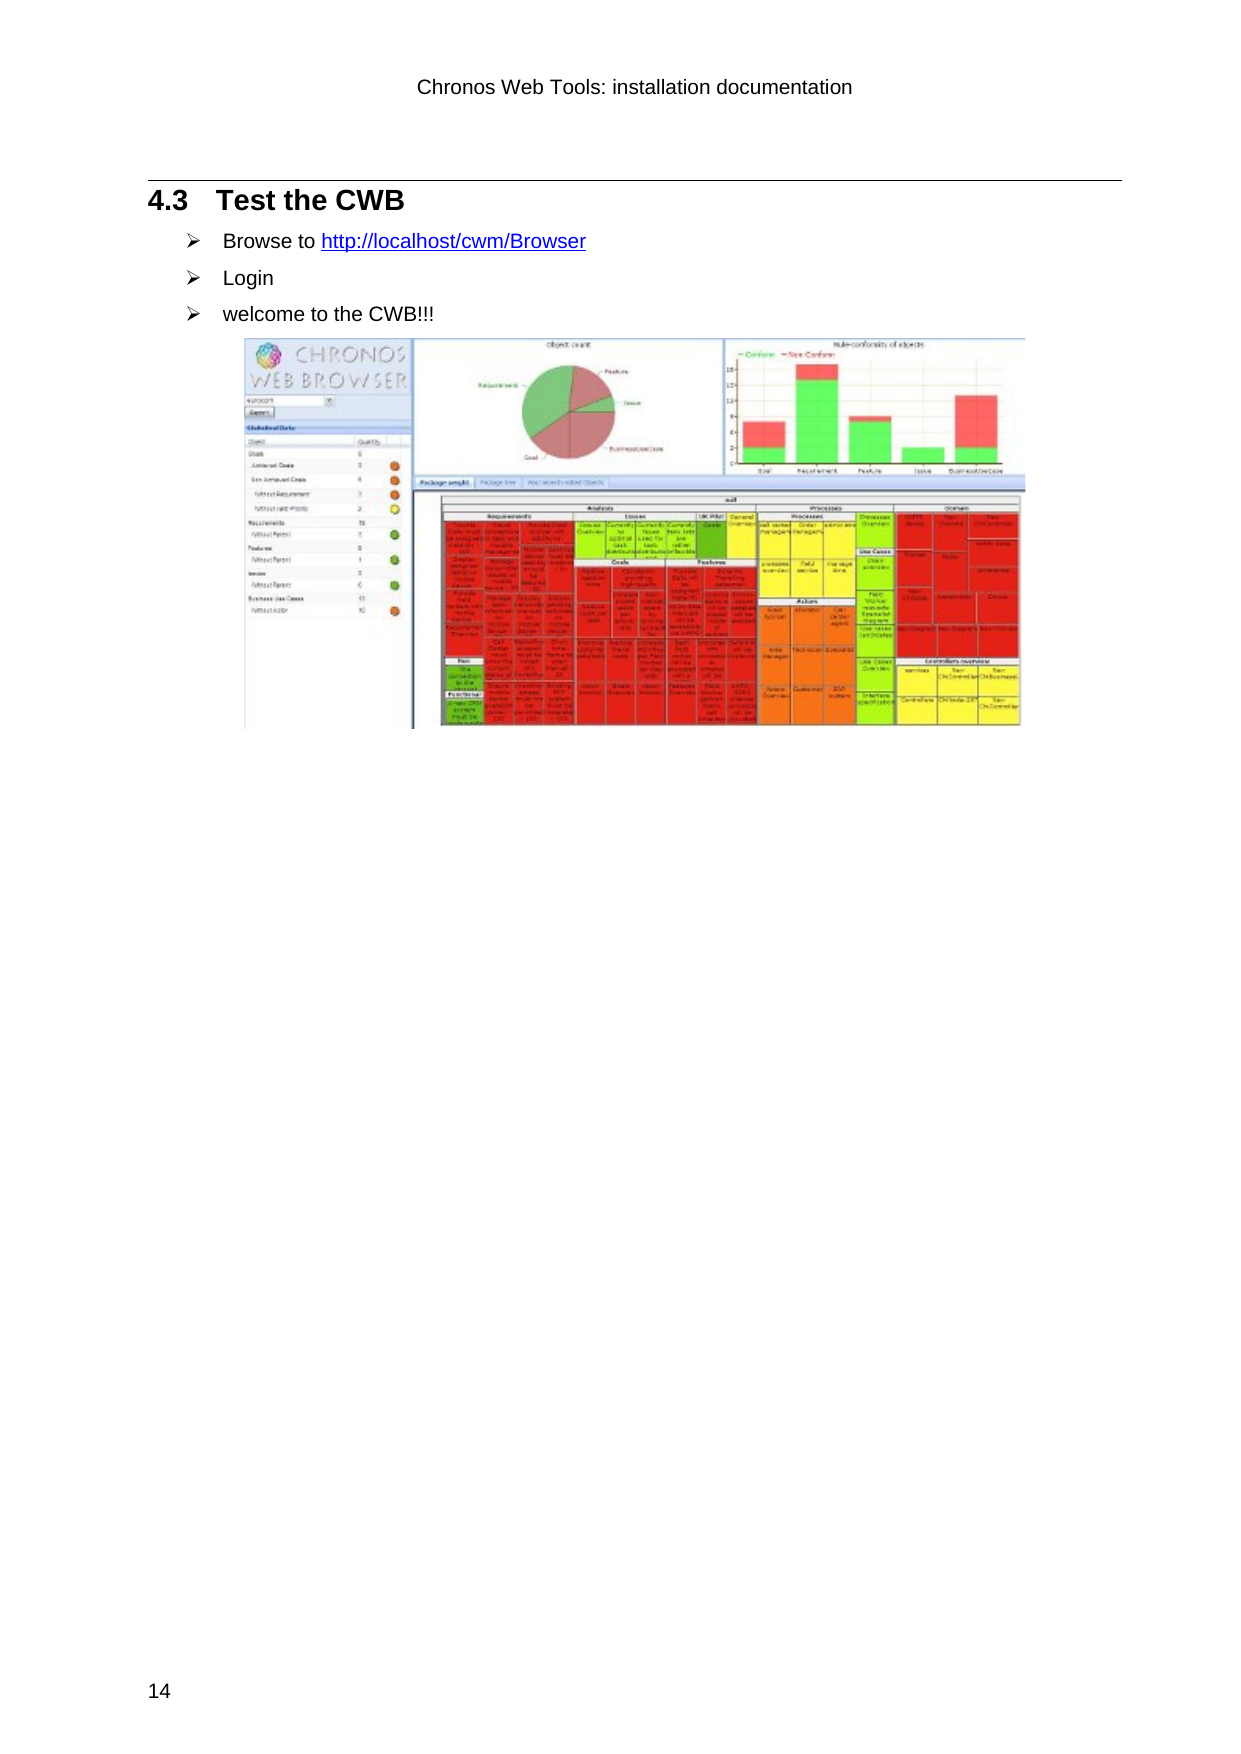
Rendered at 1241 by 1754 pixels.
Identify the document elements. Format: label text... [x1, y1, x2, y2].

list Browse to http://localhost/cwm/Browser [185, 229, 1122, 253]
list welcome to the CWB!!! [185, 302, 1122, 326]
picture [244, 338, 1026, 729]
list Login [185, 265, 1122, 289]
subtitle Test the CWB [148, 181, 1122, 217]
